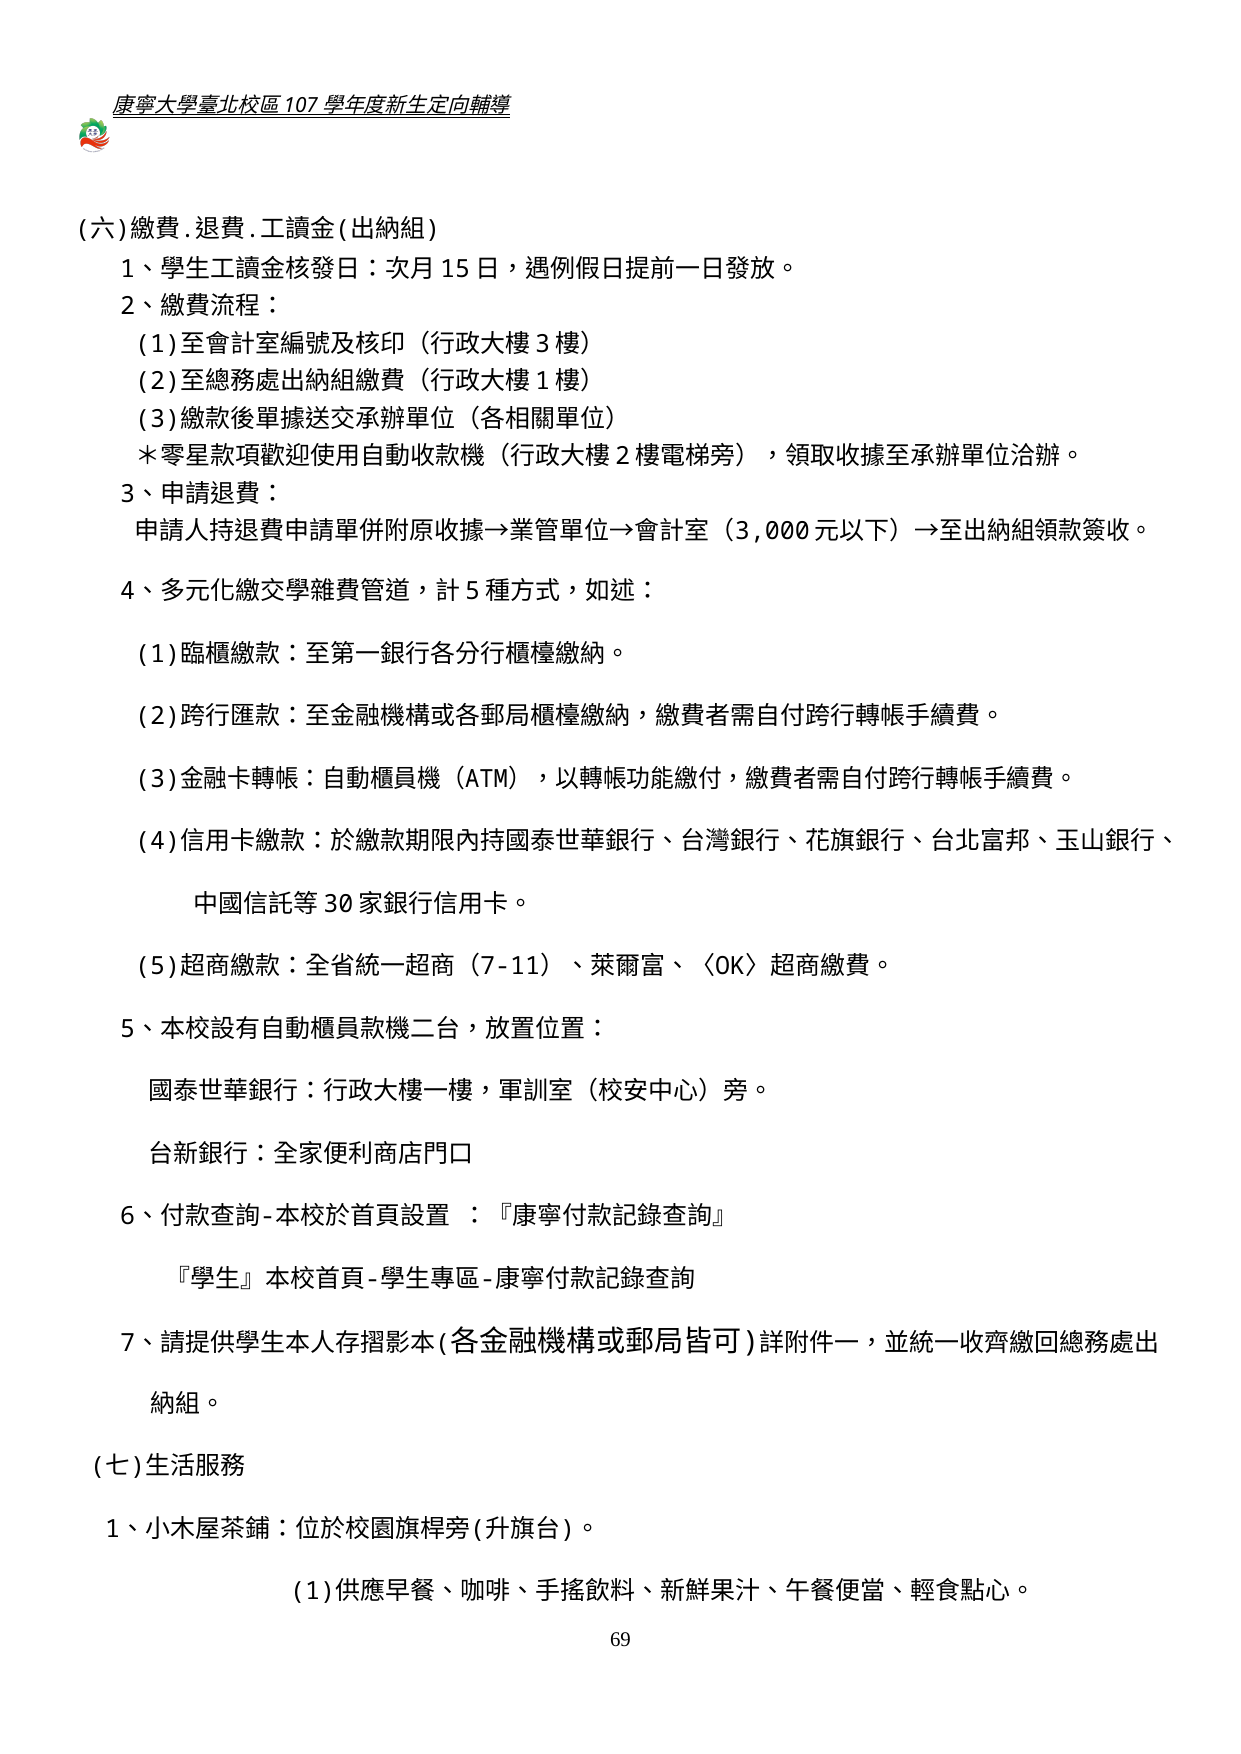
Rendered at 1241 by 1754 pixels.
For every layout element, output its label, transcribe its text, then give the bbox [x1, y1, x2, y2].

text (六)繳費.退費.工讀金(出納組) [75, 185, 1165, 247]
text (1)至會計室編號及核印（行政大樓3樓） [75, 322, 1165, 360]
text 7、請提供學生本人存摺影本(各金融機構或郵局皆可)詳附件一，並統一收齊繳回總務處出納組。 [75, 1297, 1165, 1422]
text (1)臨櫃繳款：至第一銀行各分行櫃檯繳納。 [75, 610, 1165, 672]
text (3)金融卡轉帳：自動櫃員機（ATM），以轉帳功能繳付，繳費者需自付跨行轉帳手續費。 [75, 735, 1165, 797]
text 1、小木屋茶鋪：位於校園旗桿旁(升旗台)。 [75, 1485, 1165, 1547]
text 申請人持退費申請單併附原收據→業管單位→會計室（3,000元以下）→至出納組領款簽收。 [75, 510, 1195, 547]
text (3)繳款後單據送交承辦單位（各相關單位） [75, 397, 1165, 435]
text 國泰世華銀行：行政大樓一樓，軍訓室（校安中心）旁。 [75, 1047, 1165, 1110]
text 3、申請退費： [75, 472, 1165, 510]
text (1)供應早餐、咖啡、手搖飲料、新鮮果汁、午餐便當、輕食點心。 [125, 1547, 1165, 1610]
text (2)至總務處出納組繳費（行政大樓1樓） [75, 360, 1165, 397]
text (2)跨行匯款：至金融機構或各郵局櫃檯繳納，繳費者需自付跨行轉帳手續費。 [75, 672, 1165, 735]
text 台新銀行：全家便利商店門口 [75, 1110, 1165, 1172]
text (5)超商繳款：全省統一超商（7-11）、萊爾富、〈OK〉超商繳費。 [75, 922, 1165, 985]
text 5、本校設有自動櫃員款機二台，放置位置： [75, 985, 1165, 1047]
text (4)信用卡繳款：於繳款期限內持國泰世華銀行、台灣銀行、花旗銀行、台北富邦、玉山銀行、中國信託等30家銀行信用卡。 [75, 797, 1165, 922]
text 2、繳費流程： [75, 285, 1165, 322]
text 『學生』本校首頁-學生專區-康寧付款記錄查詢 [75, 1235, 1165, 1297]
text 1、學生工讀金核發日：次月15日，遇例假日提前一日發放。 [75, 247, 1165, 285]
text 4、多元化繳交學雜費管道，計5種方式，如述： [75, 547, 1165, 610]
text (七)生活服務 [75, 1422, 1165, 1485]
text ＊零星款項歡迎使用自動收款機（行政大樓2樓電梯旁），領取收據至承辦單位洽辦。 [75, 435, 1165, 472]
text 6、付款查詢-本校於首頁設置 ：『康寧付款記錄查詢』 [75, 1172, 1165, 1235]
